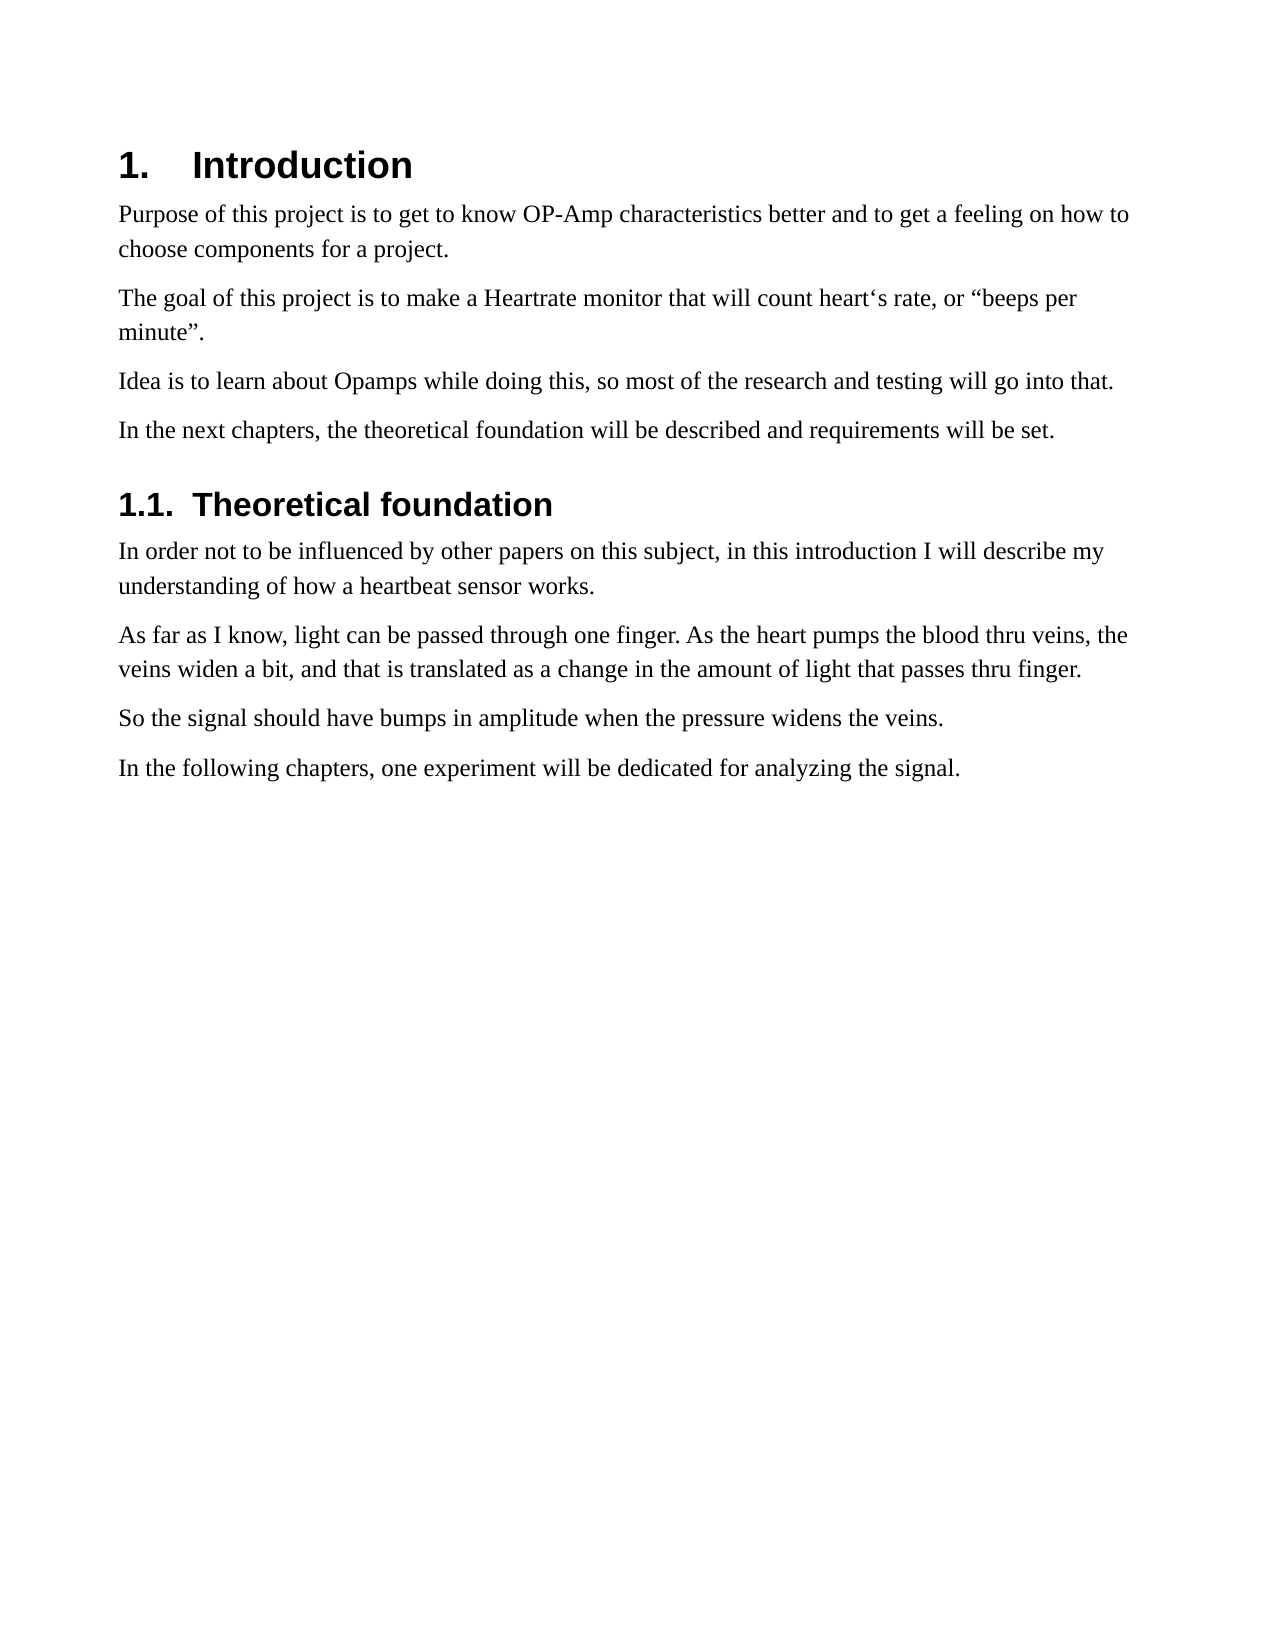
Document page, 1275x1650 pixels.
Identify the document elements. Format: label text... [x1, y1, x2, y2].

text In the following chapters, one experiment will be dedicated for analyzing the signal. [118, 753, 1157, 781]
text Idea is to learn about Opamps while doing this, so most of the research and testing will go into that. [118, 366, 1157, 395]
text In order not to be influenced by other papers on this subject, in this introduction I will describe my understanding of how a heartbeat sensor works. [118, 536, 1157, 600]
subtitle Theoretical foundation [118, 485, 1157, 524]
text The goal of this project is to make a Heartrate monitor that will count heart‘s rate, or “beeps per minute”. [118, 283, 1157, 346]
text So the signal should have bumps in amplitude when the pressure widens the veins. [118, 703, 1157, 732]
text Purpose of this project is to get to know OP-Amp characteristics better and to get a feeling on how to choose components for a project. [118, 199, 1157, 262]
subtitle Introduction [118, 143, 1157, 187]
text As far as I know, light can be passed through one finger. As the heart pumps the blood thru veins, the veins widen a bit, and that is translated as a change in the amount of light that passes thru finger. [118, 620, 1157, 683]
text In the next chapters, the theoretical foundation will be described and requirements will be set. [118, 415, 1157, 444]
